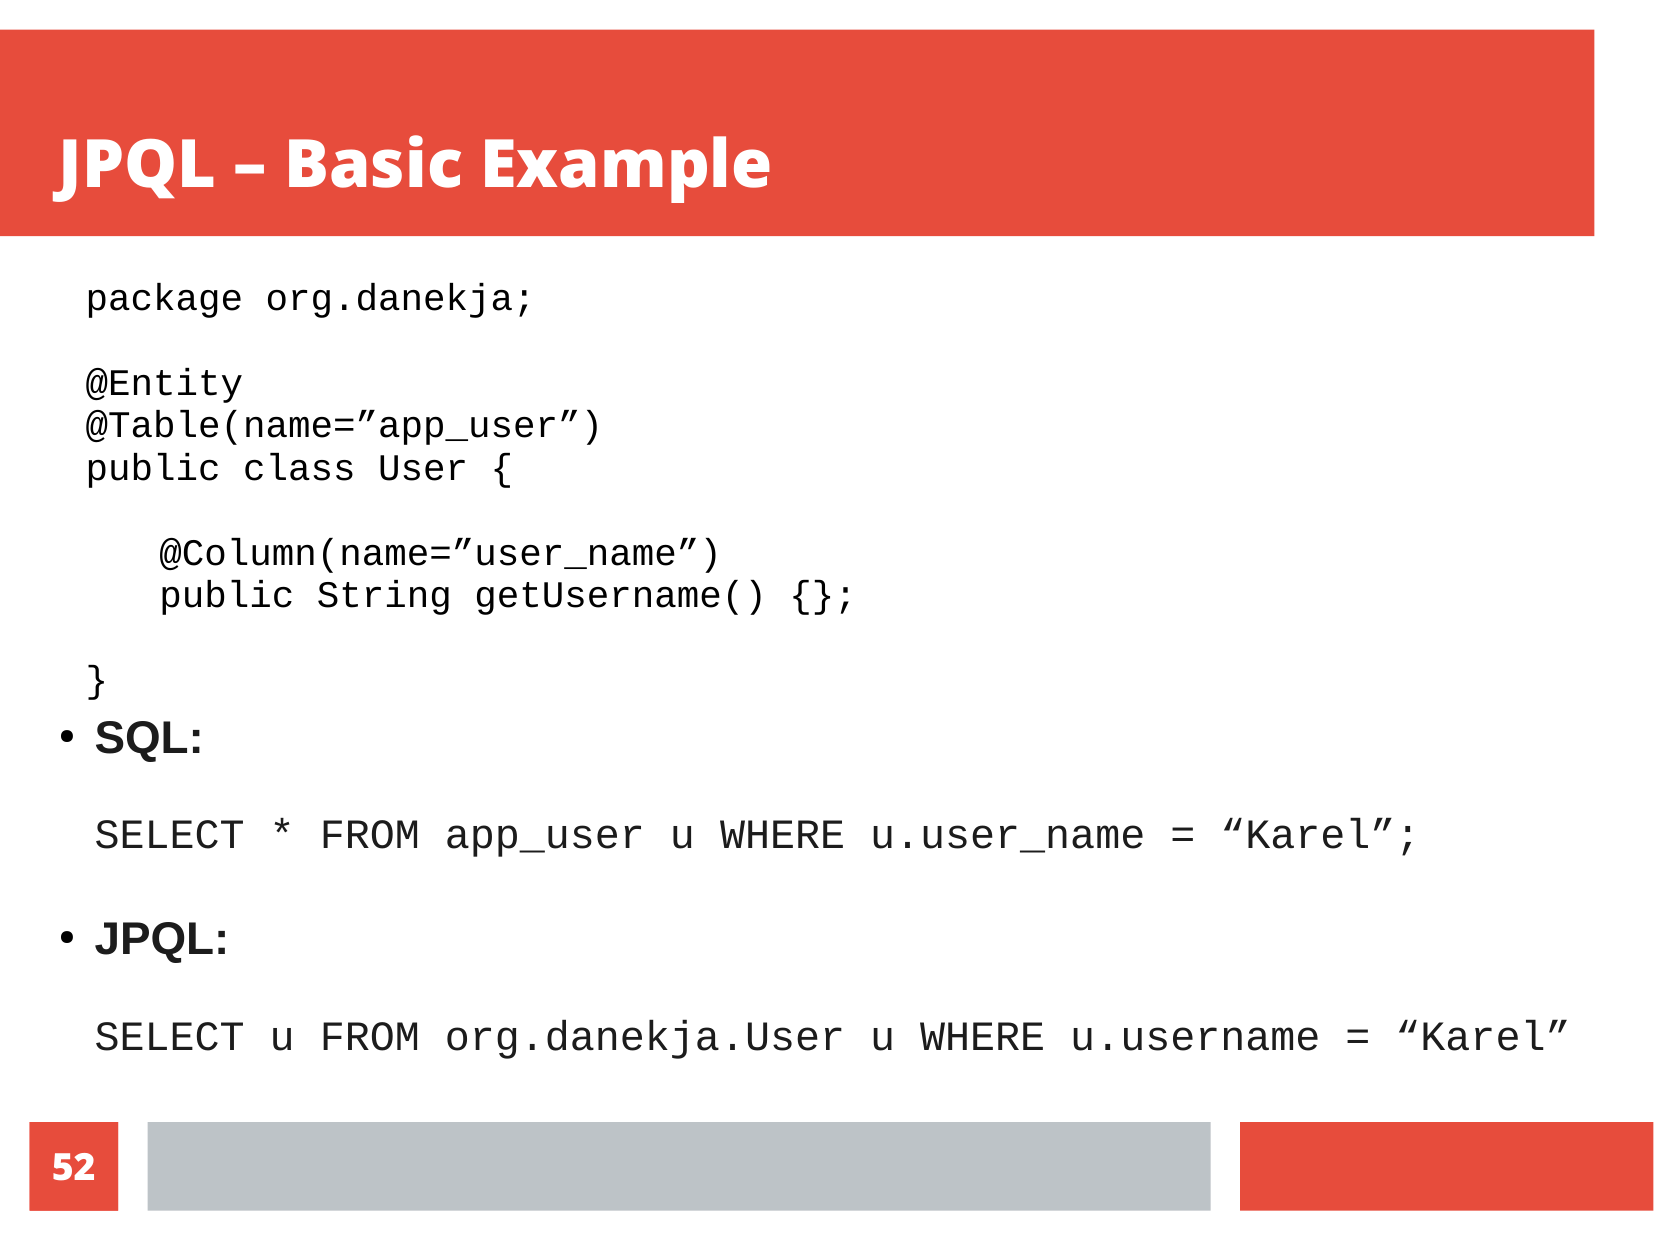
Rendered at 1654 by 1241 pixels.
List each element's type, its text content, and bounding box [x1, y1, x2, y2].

subtitle SQL: SELECT * FROM app_user u WHERE u.user_name = “Karel”; JPQL: SELECT u FROM org.danekja.User u WHERE u.username = “Karel” [59, 711, 1595, 1075]
title JPQL – Basic Example [59, 59, 1595, 207]
text_box package org.danekja; @Entity @Table(name=”app_user”) public class User { @Column(name=”user_name”) public String getUsername() {}; } [70, 271, 1477, 712]
